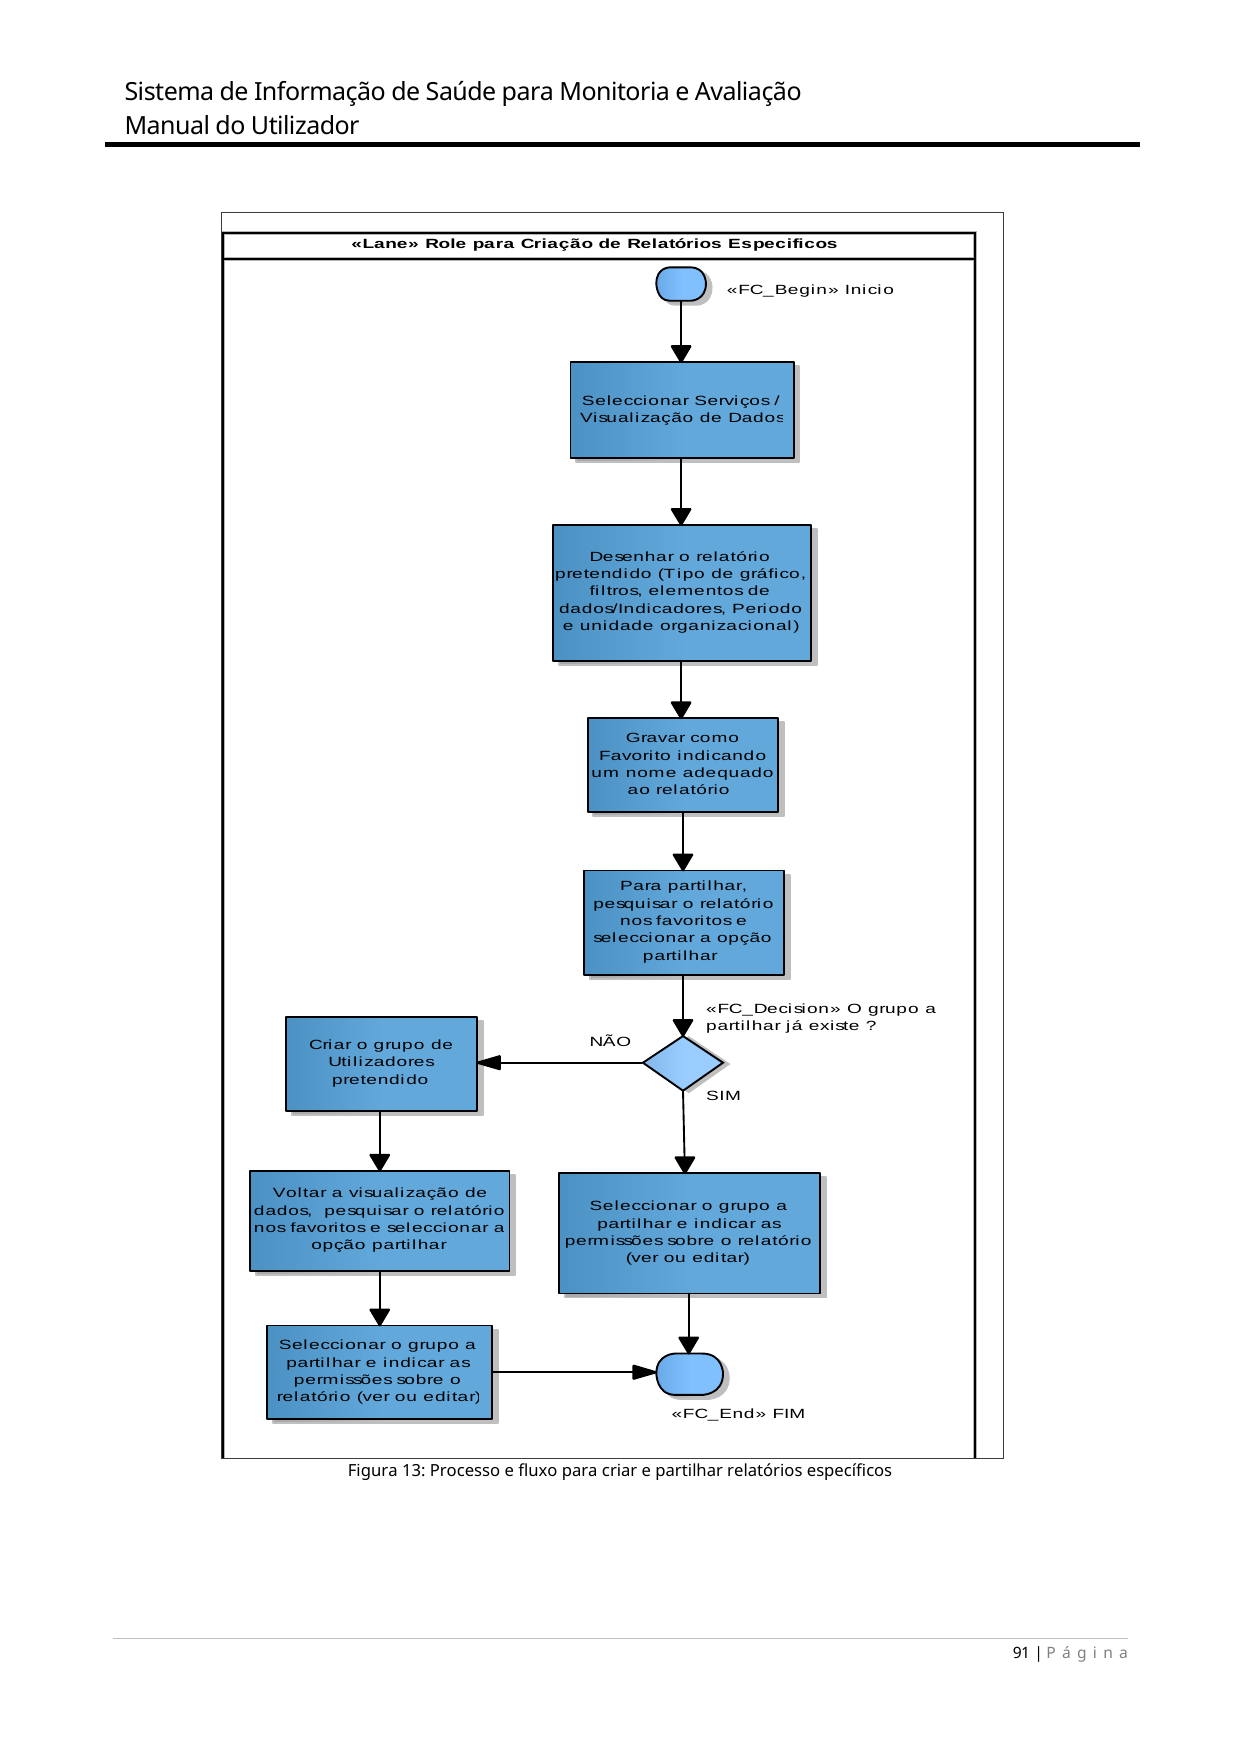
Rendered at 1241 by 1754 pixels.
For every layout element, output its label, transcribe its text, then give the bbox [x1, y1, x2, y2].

text Figura 13: Processo e fluxo para criar e partilhar relatórios específicos [112, 236, 1128, 1482]
